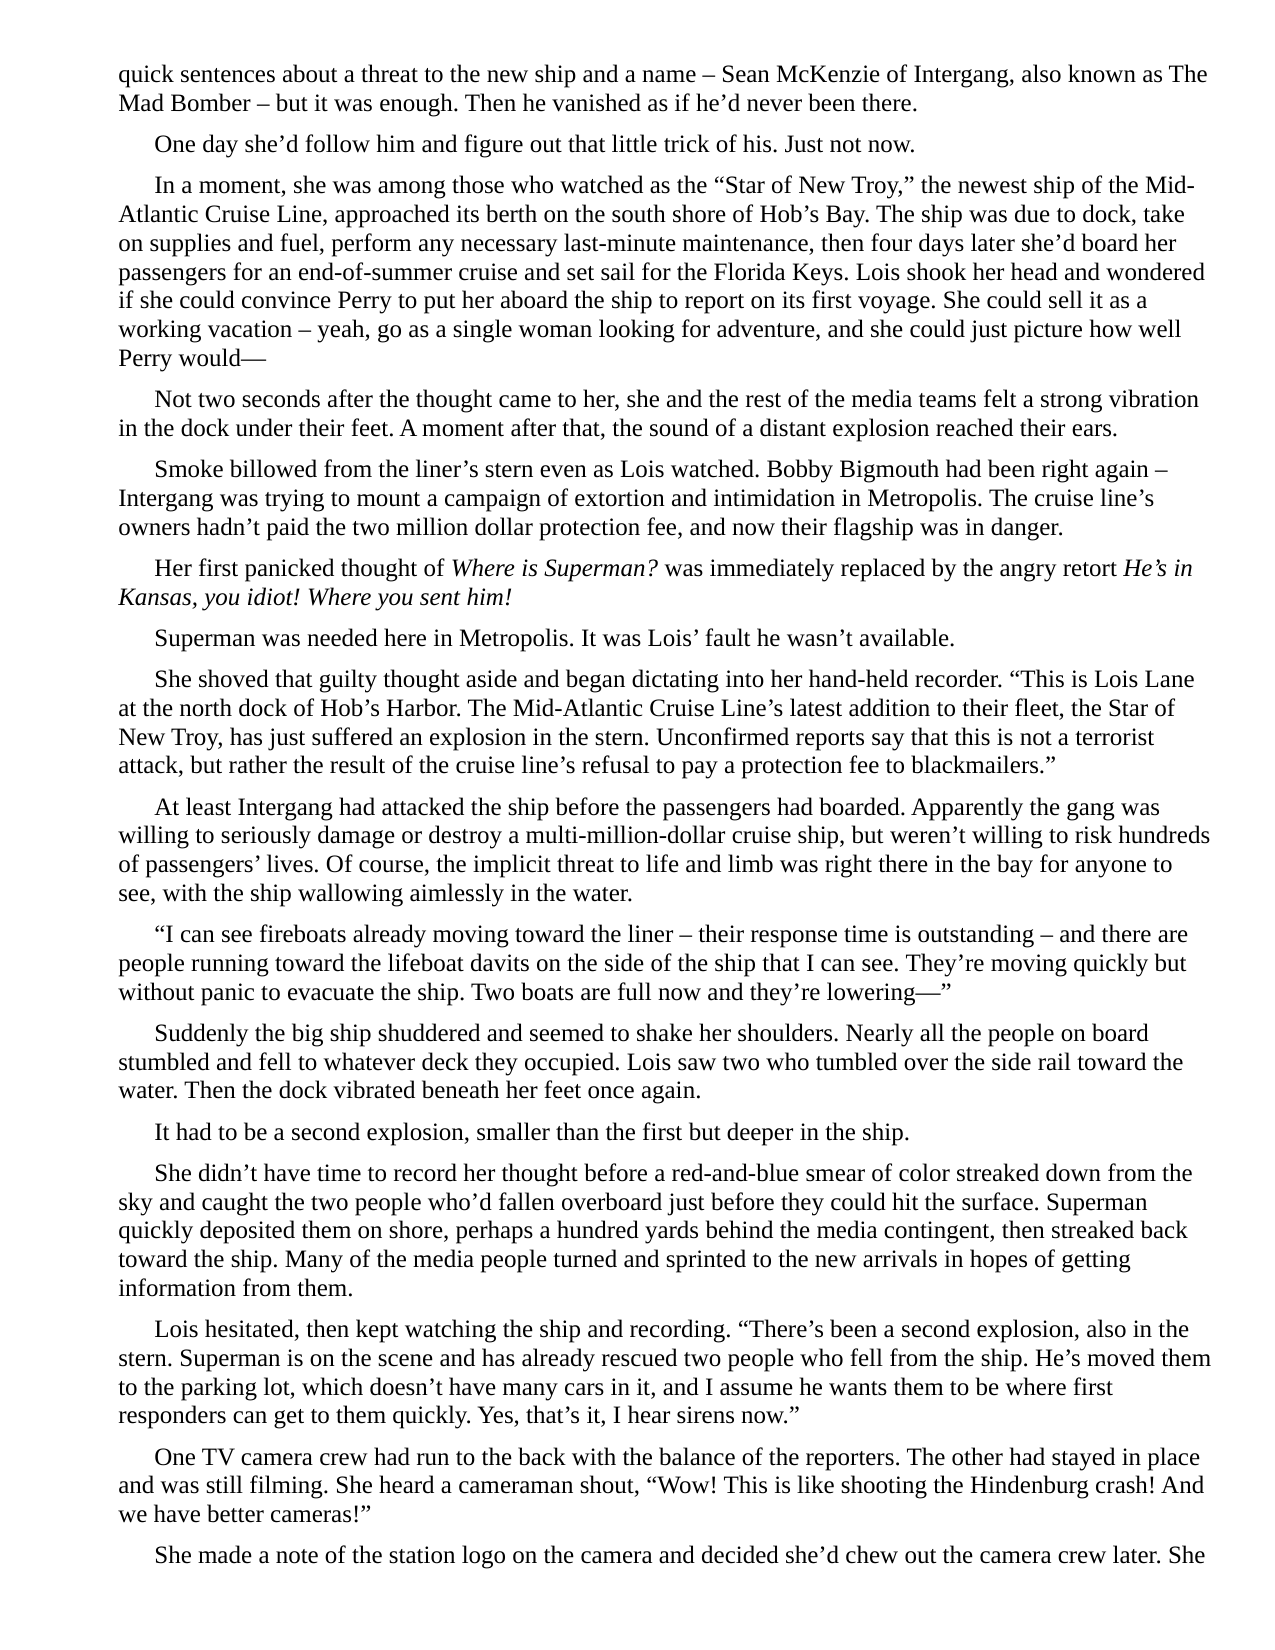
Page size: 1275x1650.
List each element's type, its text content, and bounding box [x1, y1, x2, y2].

text She shoved that guilty thought aside and began dictating into her hand-held recorder. “This is Lois Lane at the north dock of Hob’s Harbor. The Mid-Atlantic Cruise Line’s latest addition to their fleet, the Star of New Troy, has just suffered an explosion in the stern. Unconfirmed reports say that this is not a terrorist attack, but rather the result of the cruise line’s refusal to pay a protection fee to blackmailers.” [118, 664, 1216, 779]
text “I can see fireboats already moving toward the liner – their response time is outstanding – and there are people running toward the lifeboat davits on the side of the ship that I can see. They’re moving quickly but without panic to evacuate the ship. Two boats are full now and they’re lowering—” [118, 919, 1216, 1005]
text One TV camera crew had run to the back with the balance of the reporters. The other had stayed in place and was still filming. She heard a cameraman shout, “Wow! This is like shooting the Hindenburg crash! And we have better cameras!” [118, 1442, 1216, 1528]
text She made a note of the station logo on the camera and decided she’d chew out the camera crew later. She [118, 1540, 1216, 1569]
text She didn’t have time to record her thought before a red-and-blue smear of color streaked down from the sky and caught the two people who’d fallen overboard just before they could hit the surface. Superman quickly deposited them on shore, perhaps a hundred yards behind the media contingent, then streaked back toward the ship. Many of the media people turned and sprinted to the new arrivals in hopes of getting information from them. [118, 1158, 1216, 1302]
text In a moment, she was among those who watched as the “Star of New Troy,” the newest ship of the Mid-Atlantic Cruise Line, approached its berth on the south shore of Hob’s Bay. The ship was due to dock, take on supplies and fuel, perform any necessary last-minute maintenance, then four days later she’d board her passengers for an end-of-summer cruise and set sail for the Florida Keys. Lois shook her head and wondered if she could convince Perry to put her aboard the ship to report on its first voyage. She could sell it as a working vacation – yeah, go as a single woman looking for adventure, and she could just picture how well Perry would— [118, 170, 1216, 372]
text Her first panicked thought of Where is Superman? was immediately replaced by the angry retort He’s in Kansas, you idiot! Where you sent him! [118, 553, 1216, 610]
text quick sentences about a threat to the new ship and a name – Sean McKenzie of Intergang, also known as The Mad Bomber – but it was enough. Then he vanished as if he’d never been there. [118, 59, 1216, 117]
text Suddenly the big ship shuddered and seemed to shake her shoulders. Nearly all the people on board stumbled and fell to whatever deck they occupied. Lois saw two who tumbled over the side rail toward the water. Then the dock vibrated beneath her feet once again. [118, 1018, 1216, 1104]
text One day she’d follow him and figure out that little trick of his. Just not now. [118, 129, 1216, 158]
text Lois hesitated, then kept watching the ship and recording. “There’s been a second explosion, also in the stern. Superman is on the scene and has already rescued two people who fell from the ship. He’s moved them to the parking lot, which doesn’t have many cars in it, and I assume he wants them to be where first responders can get to them quickly. Yes, that’s it, I hear sirens now.” [118, 1314, 1216, 1429]
text At least Intergang had attacked the ship before the passengers had boarded. Apparently the gang was willing to seriously damage or destroy a multi-million-dollar cruise ship, but weren’t willing to risk hundreds of passengers’ lives. Of course, the implicit threat to life and limb was right there in the bay for anyone to see, with the ship wallowing aimlessly in the water. [118, 792, 1216, 907]
text Superman was needed here in Metropolis. It was Lois’ fault he wasn’t available. [118, 623, 1216, 652]
text It had to be a second explosion, smaller than the first but deeper in the ship. [118, 1117, 1216, 1145]
text Not two seconds after the thought came to her, she and the rest of the media teams felt a strong vibration in the dock under their feet. A moment after that, the sound of a distant explosion reached their ears. [118, 384, 1216, 442]
text Smoke billowed from the liner’s stern even as Lois watched. Bobby Bigmouth had been right again – Intergang was trying to mount a campaign of extortion and intimidation in Metropolis. The cruise line’s owners hadn’t paid the two million dollar protection fee, and now their flagship was in danger. [118, 454, 1216, 540]
